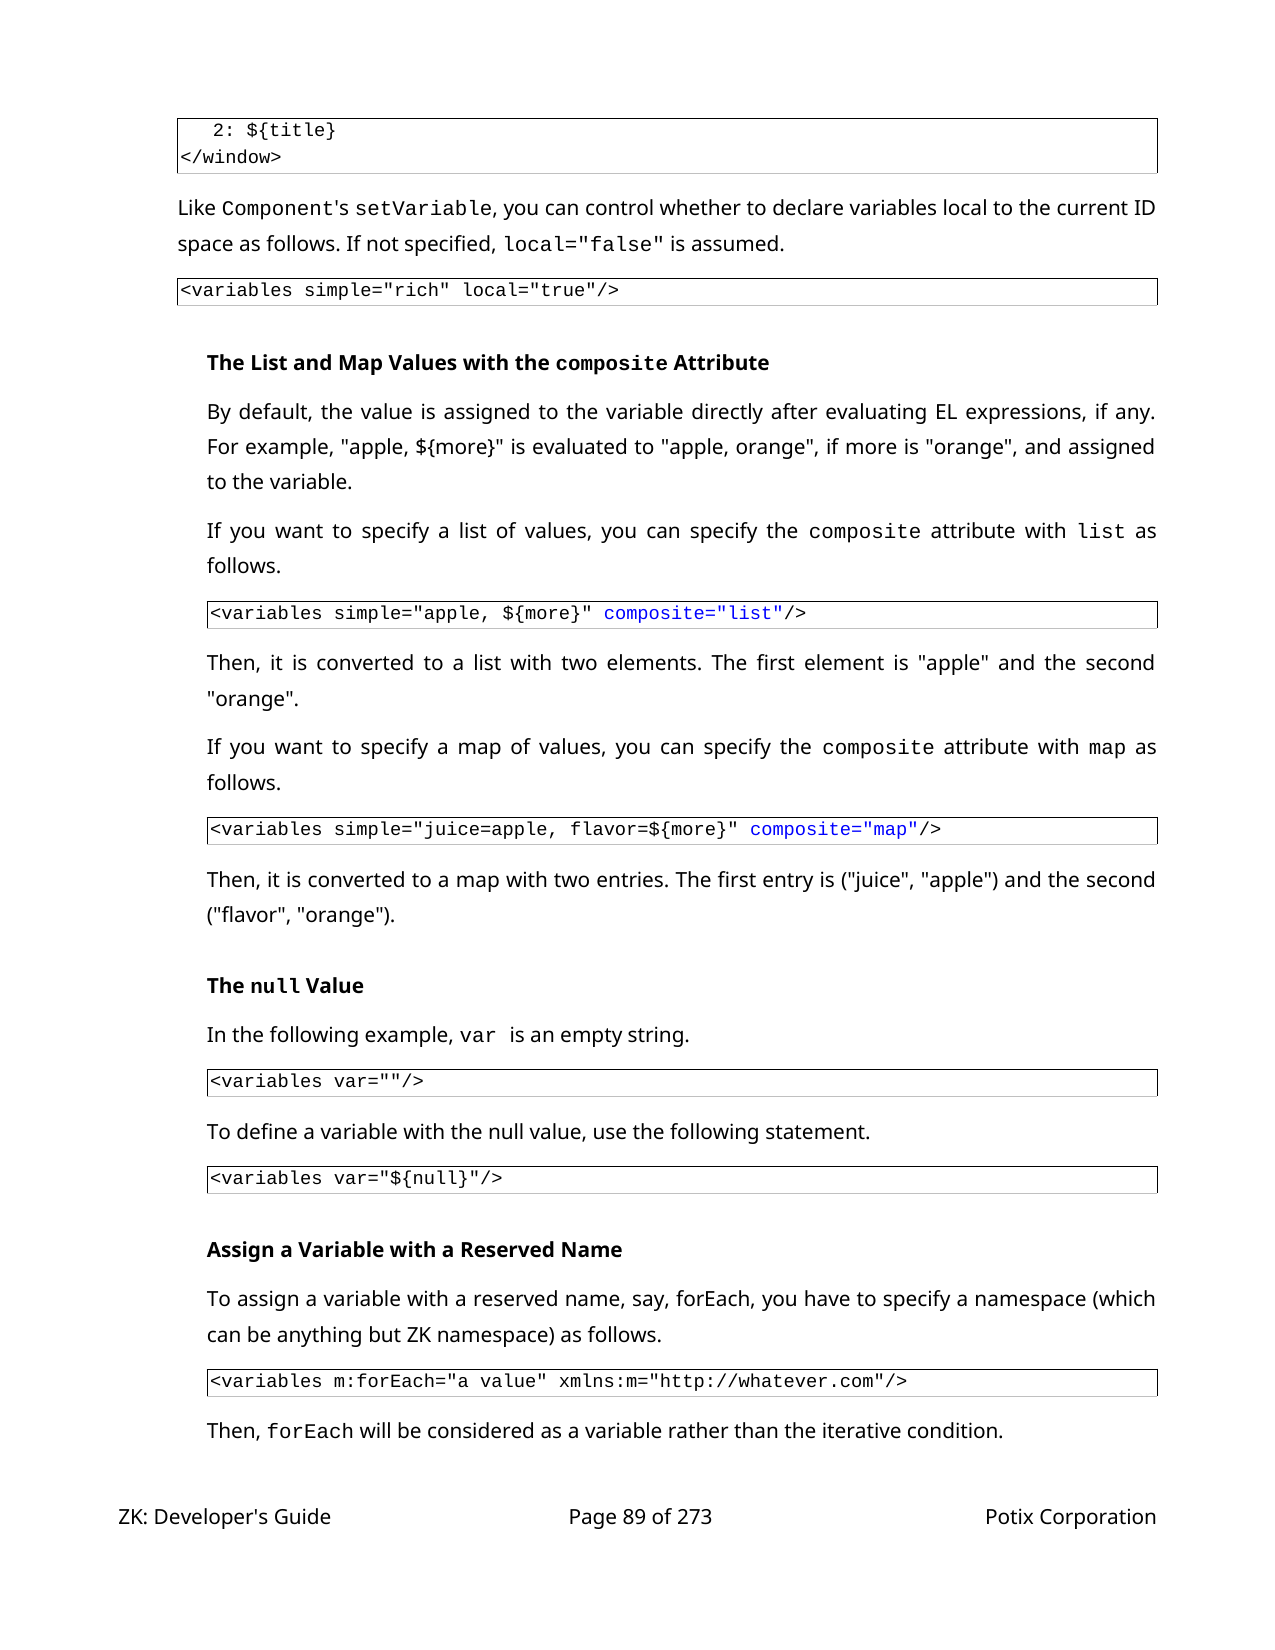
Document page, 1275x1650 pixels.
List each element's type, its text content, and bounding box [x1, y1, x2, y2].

text <variables simple="rich" local="true"/> [178, 279, 1157, 305]
text If you want to specify a map of values, you can specify the composite attribute with map as follows. [207, 732, 1157, 796]
text <variables simple="juice=apple, flavor=${more}" composite="map"/> [208, 818, 1157, 844]
text <variables var=""/> [208, 1070, 1157, 1096]
text Then, forEach will be considered as a variable rather than the iterative condition. [207, 1416, 1157, 1445]
text Then, it is converted to a list with two elements. The first element is "apple" and the second "orange". [207, 648, 1157, 712]
text To define a variable with the null value, use the following statement. [207, 1117, 1157, 1145]
text To assign a variable with a reserved name, say, forEach, you have to specify a namespace (which can be anything but ZK namespace) as follows. [207, 1284, 1157, 1348]
text 2: ${title} [178, 119, 1157, 142]
text Then, it is converted to a map with two entries. The first entry is ("juice", "apple") and the second ("flavor", "orange"). [207, 865, 1157, 928]
text Like Component's setVariable, you can control whether to declare variables local to the current ID space as follows. If not specified, local="false" is assumed. [177, 193, 1157, 257]
text <variables m:forEach="a value" xmlns:m="http://whatever.com"/> [208, 1370, 1157, 1396]
text In the following example, var is an empty string. [207, 1020, 1157, 1048]
text <variables var="${null}"/> [208, 1167, 1157, 1193]
subtitle The null Value [207, 971, 1157, 999]
text If you want to specify a list of values, you can specify the composite attribute with list as follows. [207, 516, 1157, 580]
text <variables simple="apple, ${more}" composite="list"/> [208, 602, 1157, 628]
subtitle Assign a Variable with a Reserved Name [207, 1236, 1157, 1264]
text By default, the value is assigned to the variable directly after evaluating EL expressions, if any. For example, "apple, ${more}" is evaluated to "apple, orange", if more is "orange", and assigned to the variable. [207, 397, 1157, 496]
subtitle The List and Map Values with the composite Attribute [207, 348, 1157, 376]
text </window> [178, 145, 1157, 173]
